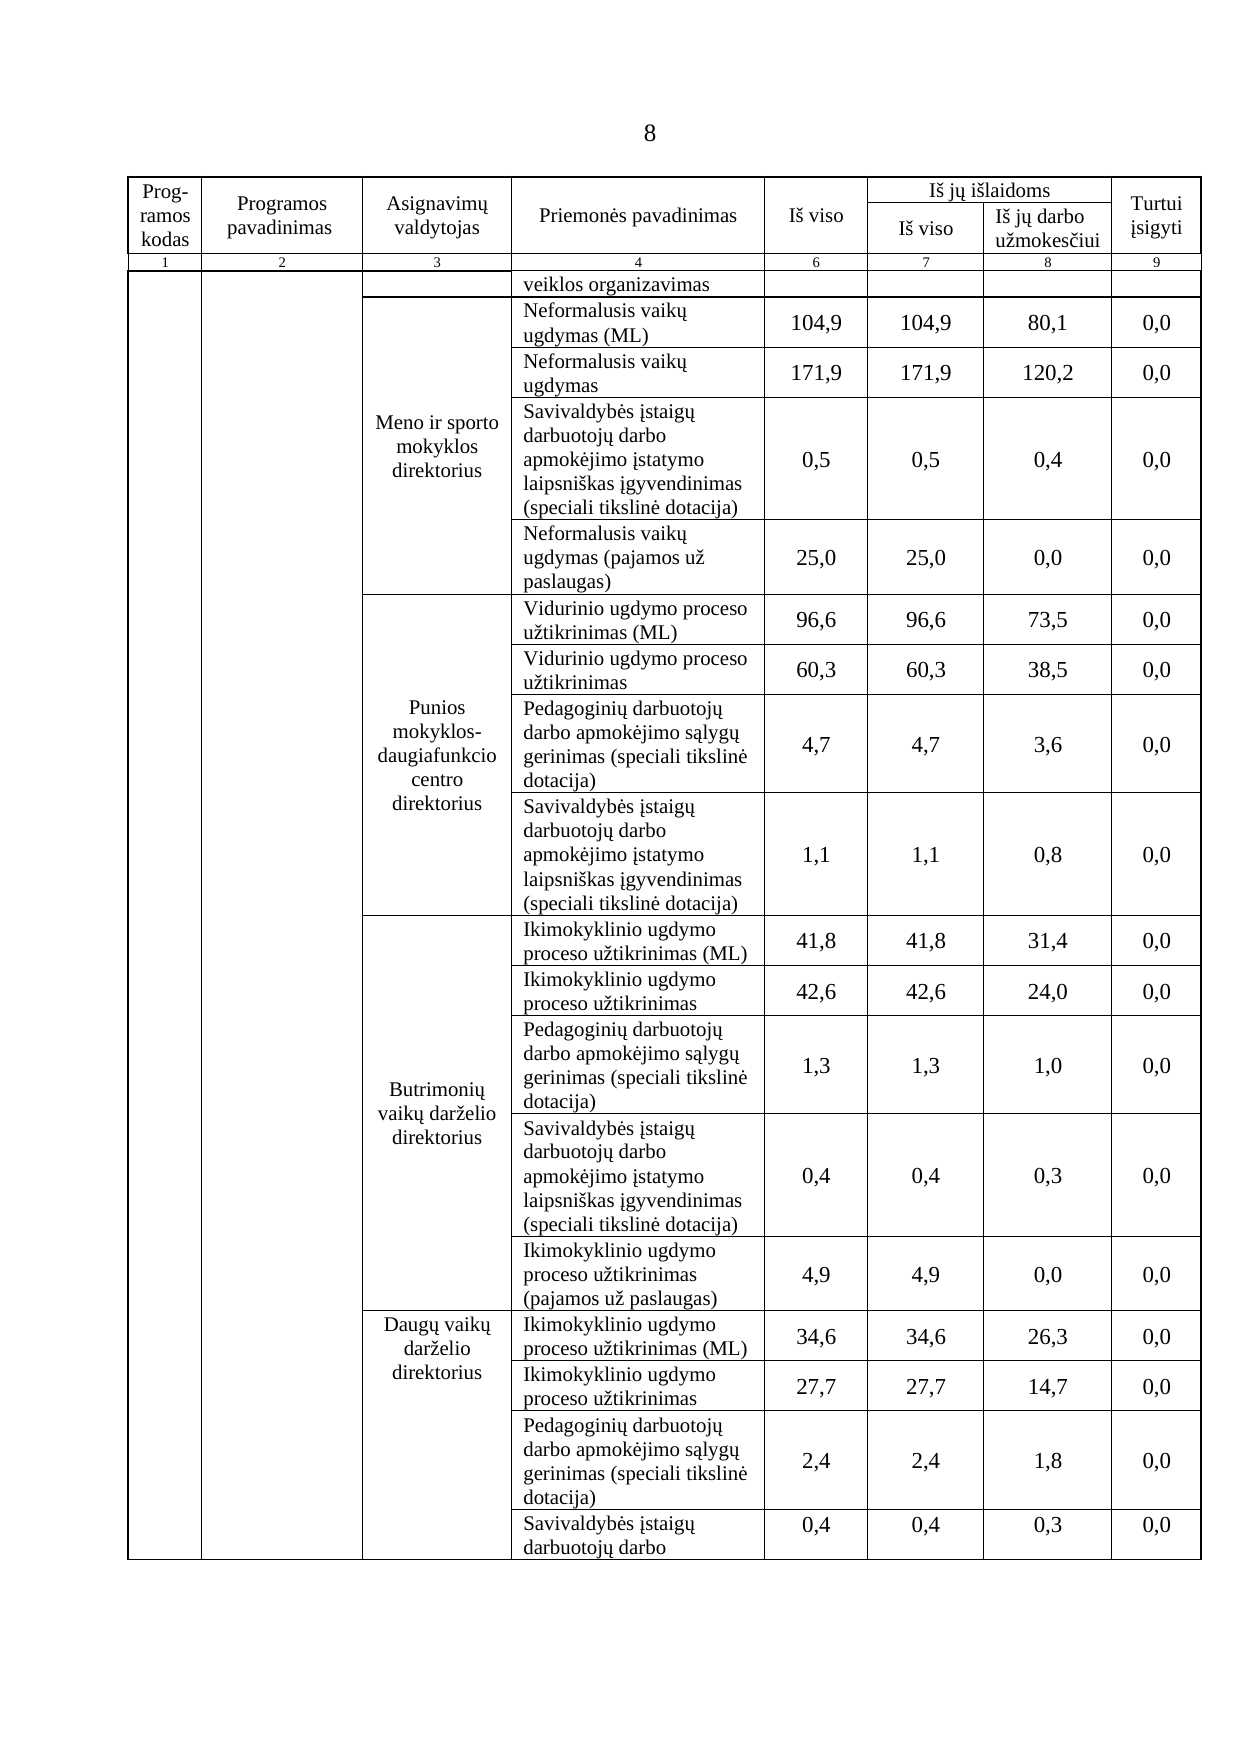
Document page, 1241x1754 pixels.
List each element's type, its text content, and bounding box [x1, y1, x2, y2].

table_cell Butrimonių vaikų darželio direktorius [363, 916, 511, 1310]
table_cell 0,3 [984, 1510, 1111, 1559]
table_cell 0,5 [868, 398, 983, 519]
table_cell Savivaldybės įstaigų darbuotojų darbo apmokėjimo įstatymo laipsniškas įgyvendinimas (speciali tikslinė dotacija) [512, 793, 764, 914]
table_cell 0,0 [1112, 966, 1200, 1015]
table_cell 4,9 [868, 1237, 983, 1310]
table_cell 3 [363, 254, 511, 270]
table_cell 104,9 [765, 298, 867, 347]
table_cell 26,3 [984, 1311, 1111, 1360]
table_cell 24,0 [984, 966, 1111, 1015]
table_cell 0,4 [984, 398, 1111, 519]
table_cell 171,9 [765, 348, 867, 397]
table_cell 0,4 [868, 1510, 983, 1559]
table_cell 80,1 [984, 298, 1111, 347]
table_cell 0,0 [1112, 298, 1200, 347]
table_cell 7 [868, 254, 983, 270]
table_cell Vidurinio ugdymo proceso užtikrinimas (ML) [512, 595, 764, 644]
table_cell veiklos organizavimas [512, 271, 764, 296]
table_cell 2,4 [868, 1411, 983, 1509]
table_cell Punios mokyklos-daugiafunkcio centro direktorius [363, 595, 511, 914]
table_cell 41,8 [765, 916, 867, 965]
table_cell 0,0 [1112, 1361, 1200, 1410]
table_cell Pedagoginių darbuotojų darbo apmokėjimo sąlygų gerinimas (speciali tikslinė dotacija) [512, 1411, 764, 1509]
table_cell 42,6 [868, 966, 983, 1015]
table_cell Neformalusis vaikų ugdymas (pajamos už paslaugas) [512, 520, 764, 593]
table_cell 0,0 [1112, 1311, 1200, 1360]
table_cell 120,2 [984, 348, 1111, 397]
table_header Prog-ramos kodas [129, 178, 201, 252]
table_cell 0,0 [984, 1237, 1111, 1310]
table_cell Pedagoginių darbuotojų darbo apmokėjimo sąlygų gerinimas (speciali tikslinė dotacija) [512, 1016, 764, 1113]
table_cell [984, 271, 1111, 296]
table_cell 1,0 [984, 1016, 1111, 1113]
table_cell 41,8 [868, 916, 983, 965]
table_header Asignavimų valdytojas [363, 178, 511, 252]
table_cell 0,8 [984, 793, 1111, 914]
table_cell 0,0 [1112, 793, 1200, 914]
table_cell 0,0 [1112, 595, 1200, 644]
table_cell 38,5 [984, 645, 1111, 694]
table_cell Neformalusis vaikų ugdymas (ML) [512, 298, 764, 347]
table_cell [765, 271, 867, 296]
table_header Priemonės pavadinimas [512, 178, 764, 252]
table_cell 1,1 [765, 793, 867, 914]
table_cell 34,6 [765, 1311, 867, 1360]
table_cell 3,6 [984, 695, 1111, 792]
table_cell Savivaldybės įstaigų darbuotojų darbo apmokėjimo įstatymo laipsniškas įgyvendinimas (speciali tikslinė dotacija) [512, 1114, 764, 1236]
table_cell 0,0 [1112, 1411, 1200, 1509]
table_cell 25,0 [765, 520, 867, 593]
table_header Iš viso [765, 178, 867, 252]
table_cell 0,0 [1112, 916, 1200, 965]
table_cell 0,4 [765, 1114, 867, 1236]
table_cell 1,3 [765, 1016, 867, 1113]
table_cell 4,9 [765, 1237, 867, 1310]
table_cell 60,3 [765, 645, 867, 694]
table_cell 9 [1112, 254, 1201, 270]
table_cell 27,7 [765, 1361, 867, 1410]
table_cell 0,4 [765, 1510, 867, 1559]
table_cell 6 [765, 254, 867, 270]
table_header Programos pavadinimas [202, 178, 362, 252]
table_cell 31,4 [984, 916, 1111, 965]
table_cell 0,0 [1112, 398, 1200, 519]
table_cell Ikimokyklinio ugdymo proceso užtikrinimas [512, 966, 764, 1015]
table_cell 73,5 [984, 595, 1111, 644]
table_cell 96,6 [868, 595, 983, 644]
table_cell 2,4 [765, 1411, 867, 1509]
table_cell 0,4 [868, 1114, 983, 1236]
table_cell Savivaldybės įstaigų darbuotojų darbo [512, 1510, 764, 1559]
table_cell 34,6 [868, 1311, 983, 1360]
table_cell [868, 271, 983, 296]
table_cell 2 [202, 254, 362, 270]
table_header Iš jų išlaidoms [868, 178, 1111, 202]
table_cell 104,9 [868, 298, 983, 347]
table_cell 0,0 [1112, 1510, 1200, 1559]
table_cell Neformalusis vaikų ugdymas [512, 348, 764, 397]
table_cell 0,0 [1112, 520, 1200, 593]
table_cell 0,0 [1112, 348, 1200, 397]
table_cell 0,0 [1112, 695, 1200, 792]
table_cell 27,7 [868, 1361, 983, 1410]
table_cell 171,9 [868, 348, 983, 397]
table_cell [1112, 271, 1200, 296]
table_cell 0,5 [765, 398, 867, 519]
table_cell [202, 272, 362, 1559]
table_cell 8 [984, 254, 1111, 270]
table_cell Iš viso [868, 203, 983, 252]
table_cell [129, 272, 201, 1559]
table_cell 96,6 [765, 595, 867, 644]
table_cell 4,7 [868, 695, 983, 792]
table_header Turtui įsigyti [1112, 178, 1200, 252]
table_cell 0,0 [1112, 1237, 1200, 1310]
table_cell Vidurinio ugdymo proceso užtikrinimas [512, 645, 764, 694]
table_cell Pedagoginių darbuotojų darbo apmokėjimo sąlygų gerinimas (speciali tikslinė dotacija) [512, 695, 764, 792]
table_cell Savivaldybės įstaigų darbuotojų darbo apmokėjimo įstatymo laipsniškas įgyvendinimas (speciali tikslinė dotacija) [512, 398, 764, 519]
table_cell Ikimokyklinio ugdymo proceso užtikrinimas (ML) [512, 1311, 764, 1360]
table_cell 25,0 [868, 520, 983, 593]
table_cell 0,0 [1112, 1016, 1200, 1113]
table_cell Ikimokyklinio ugdymo proceso užtikrinimas (ML) [512, 916, 764, 965]
table_cell [363, 272, 511, 296]
table_cell 4 [512, 254, 764, 270]
table_cell 4,7 [765, 695, 867, 792]
table_cell 1,3 [868, 1016, 983, 1113]
table_cell 0,3 [984, 1114, 1111, 1236]
table_cell Meno ir sporto mokyklos direktorius [363, 298, 511, 593]
table_cell 1 [129, 254, 201, 270]
table_cell 0,0 [1112, 1114, 1200, 1236]
table_cell 1,8 [984, 1411, 1111, 1509]
table_cell 14,7 [984, 1361, 1111, 1410]
table_cell 60,3 [868, 645, 983, 694]
table_cell Daugų vaikų darželio direktorius [363, 1311, 511, 1559]
table_cell Ikimokyklinio ugdymo proceso užtikrinimas [512, 1361, 764, 1410]
table_cell 0,0 [1112, 645, 1200, 694]
table_cell Ikimokyklinio ugdymo proceso užtikrinimas (pajamos už paslaugas) [512, 1237, 764, 1310]
table_cell 1,1 [868, 793, 983, 914]
table_cell Iš jų darbo užmokesčiui [984, 203, 1111, 252]
table_cell 0,0 [984, 520, 1111, 593]
table_cell 42,6 [765, 966, 867, 1015]
